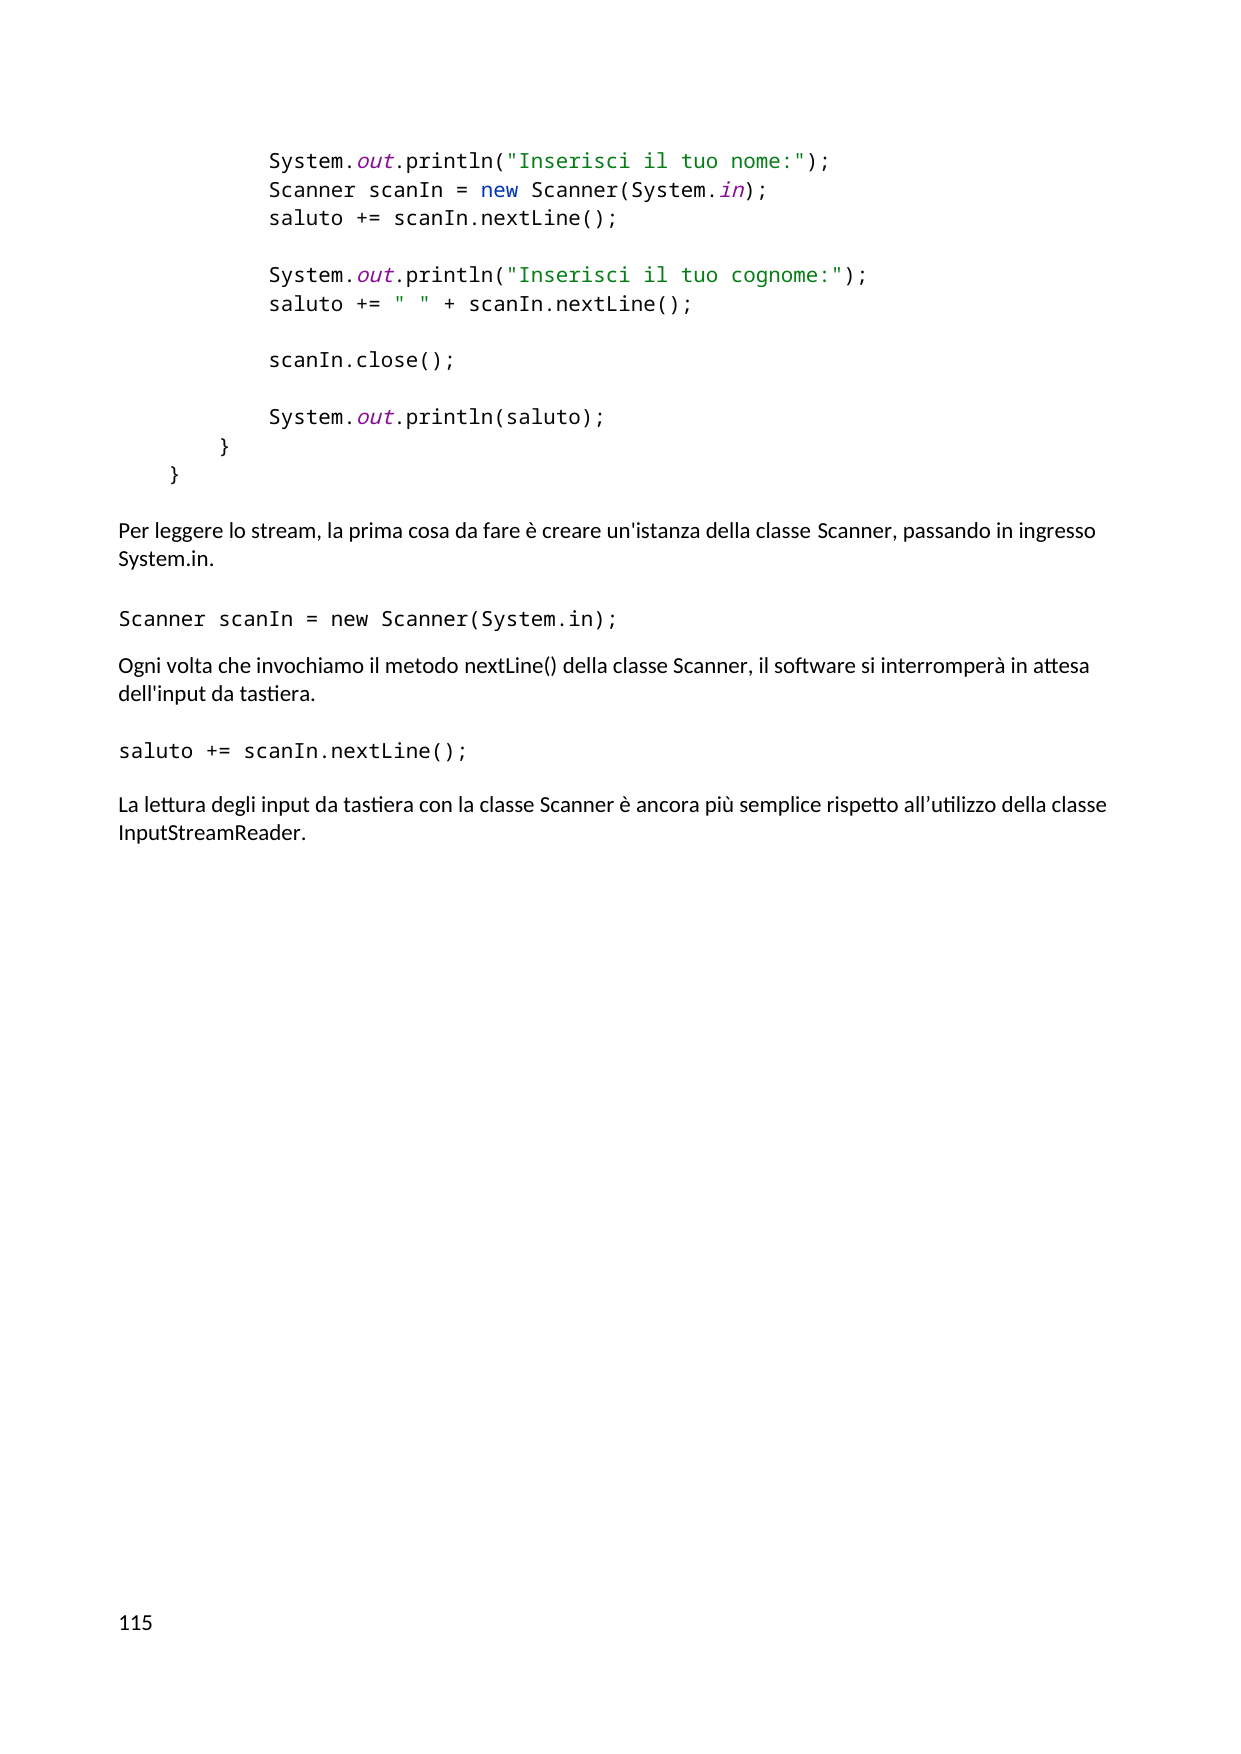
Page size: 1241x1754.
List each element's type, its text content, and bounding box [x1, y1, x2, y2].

text La lettura degli input da tastiera con la classe Scanner è ancora più semplice rispetto all’utilizzo della classe InputStreamReader. [118, 791, 1122, 847]
text Scanner scanIn = new Scanner(System.in); [118, 572, 1122, 632]
text saluto += scanIn.nextLine(); [118, 736, 1122, 764]
text System.out.println("Inserisci il tuo nome:"); Scanner scanIn = new Scanner(System.in); saluto += scanIn.nextLine(); System.out.println("Inserisci il tuo cognome:"); saluto += " " + scanIn.nextLine(); scanIn.close(); System.out.println(saluto); } } [118, 118, 1122, 488]
text Per leggere lo stream, la prima cosa da fare è creare un'istanza della classe Scanner, passando in ingresso System.in. [118, 516, 1122, 572]
text Ogni volta che invochiamo il metodo nextLine() della classe Scanner, il software si interromperà in attesa dell'input da tastiera. [118, 651, 1122, 708]
